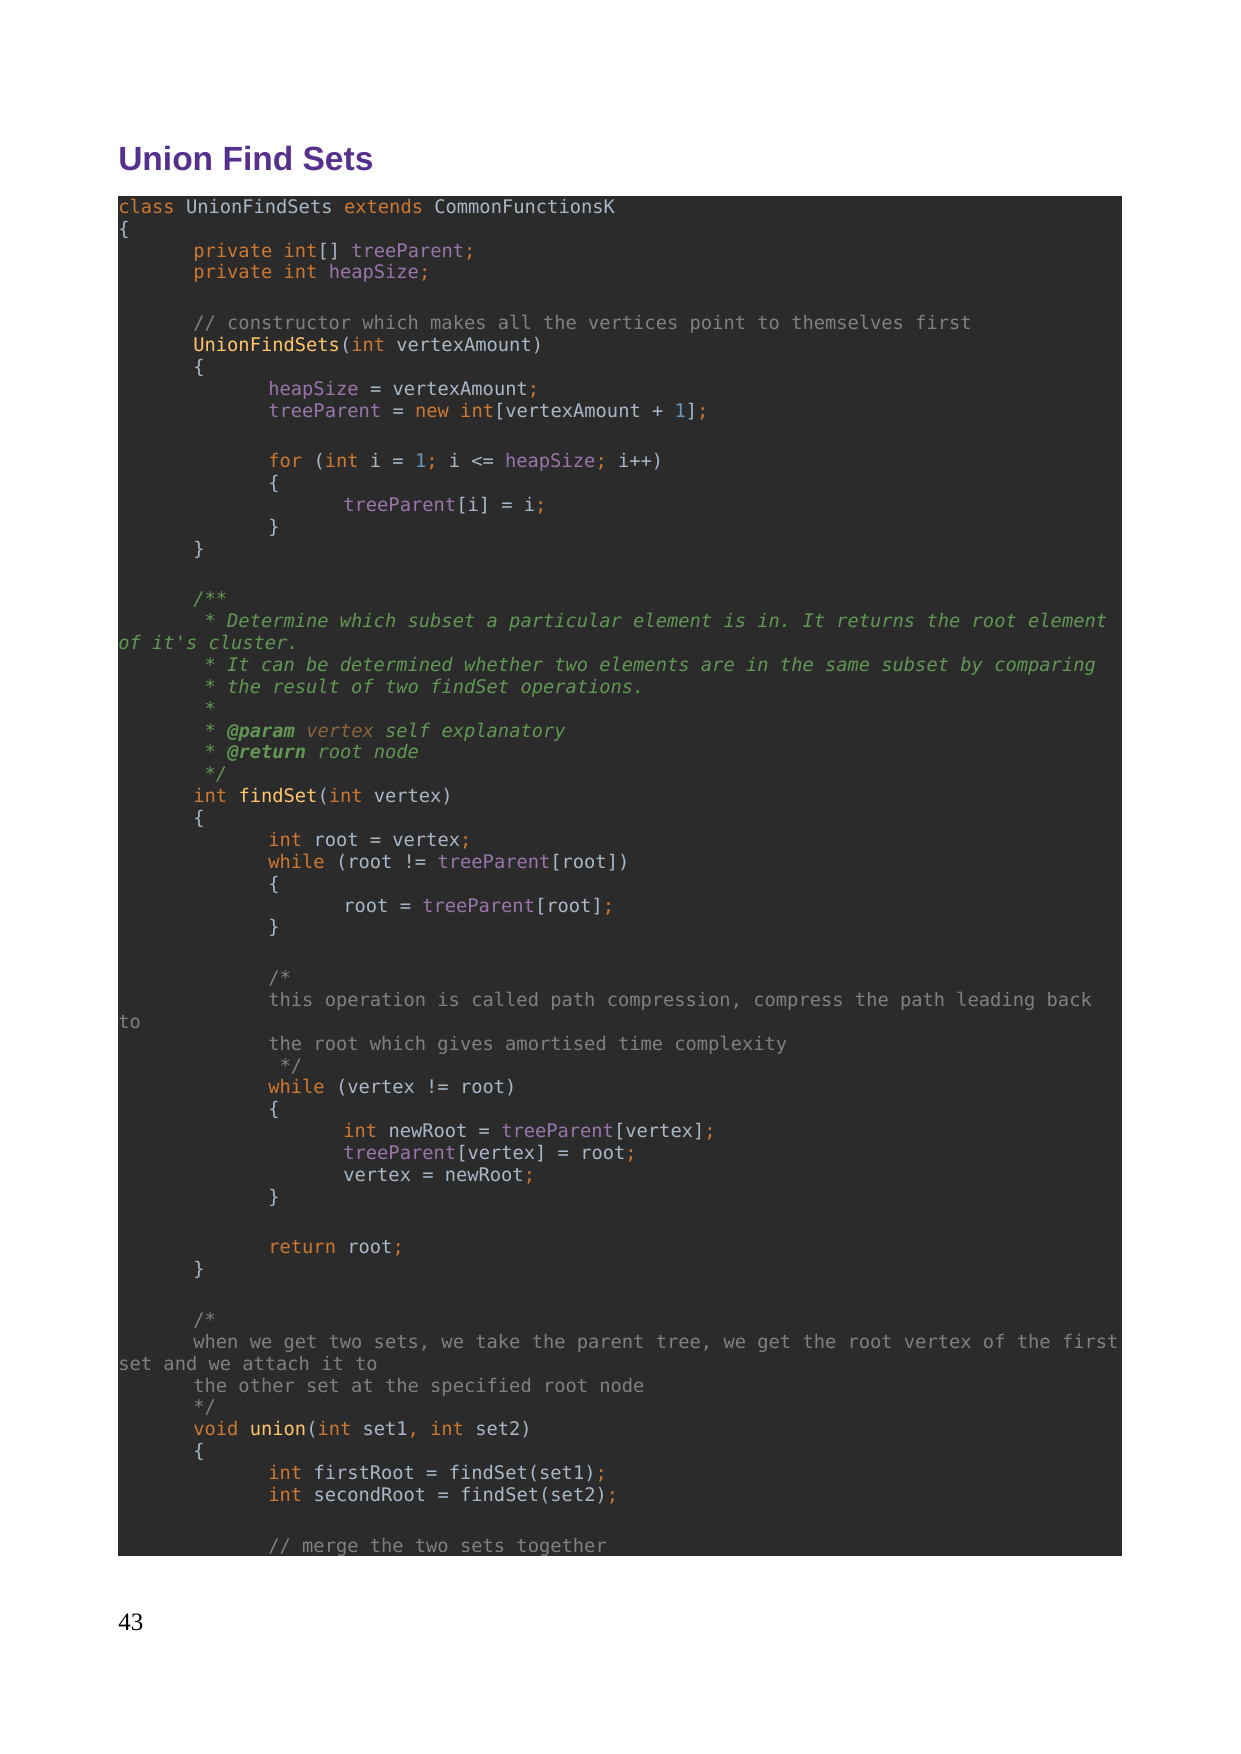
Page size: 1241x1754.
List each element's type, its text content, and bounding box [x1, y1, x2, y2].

subtitle Union Find Sets [118, 139, 1122, 178]
text class UnionFindSets extends CommonFunctionsK { private int[] treeParent; private int heapSize; // constructor which makes all the vertices point to themselves first UnionFindSets(int vertexAmount) { heapSize = vertexAmount; treeParent = new int[vertexAmount + 1]; for (int i = 1; i <= heapSize; i++) { treeParent[i] = i; } } /** * Determine which subset a particular element is in. It returns the root element of it's cluster. * It can be determined whether two elements are in the same subset by comparing * the result of two findSet operations. * * @param vertex self explanatory * @return root node */ int findSet(int vertex) { int root = vertex; while (root != treeParent[root]) { root = treeParent[root]; } /* this operation is called path compression, compress the path leading back to the root which gives amortised time complexity */ while (vertex != root) { int newRoot = treeParent[vertex]; treeParent[vertex] = root; vertex = newRoot; } return root; } /* when we get two sets, we take the parent tree, we get the root vertex of the first set and we attach it to the other set at the specified root node */ void union(int set1, int set2) { int firstRoot = findSet(set1); int secondRoot = findSet(set2); // merge the two sets together [118, 196, 1122, 1556]
